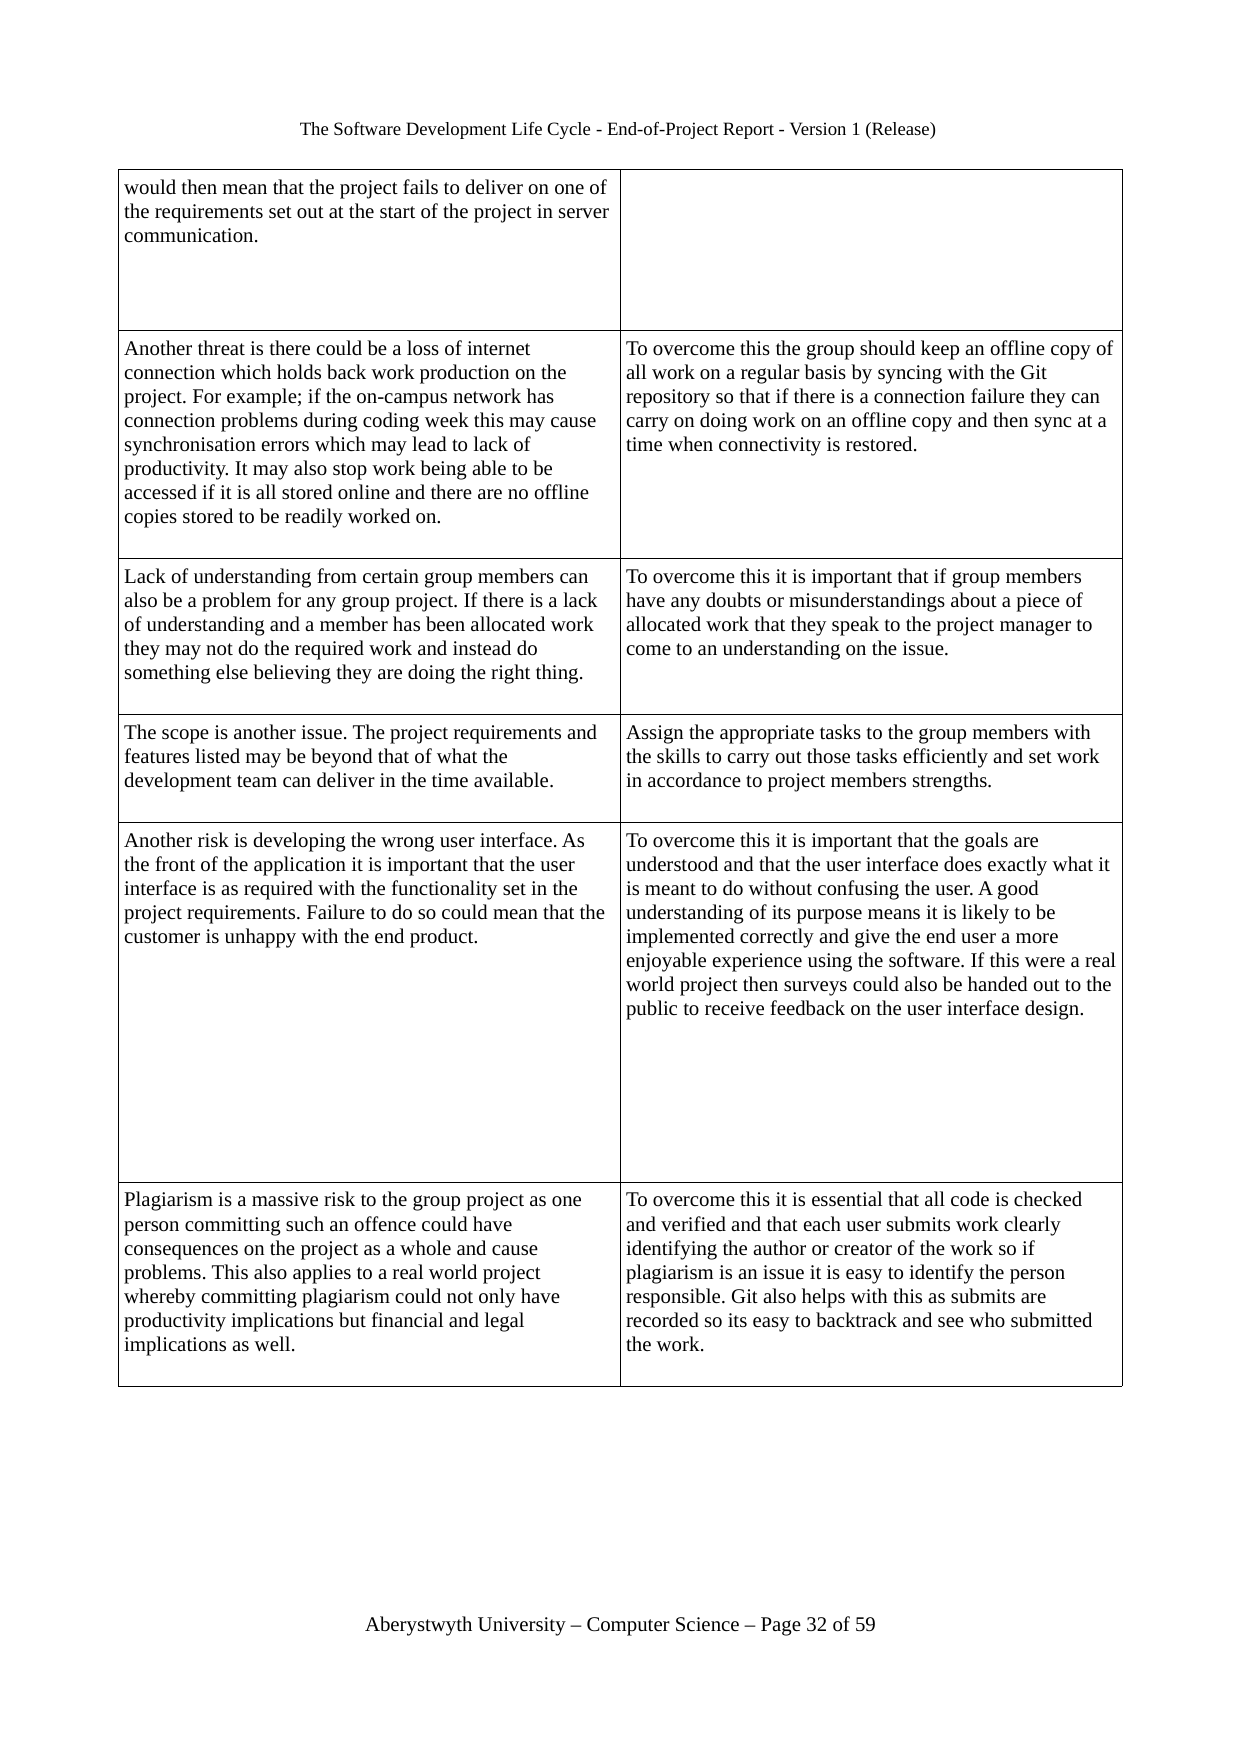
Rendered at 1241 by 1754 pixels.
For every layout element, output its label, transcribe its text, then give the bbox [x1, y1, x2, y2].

table_cell [621, 170, 1122, 330]
table_cell Assign the appropriate tasks to the group members with the skills to carry out those tasks efficiently and set work in accordance to project members strengths. [621, 715, 1122, 822]
table_cell To overcome this it is essential that all code is checked and verified and that each user submits work clearly identifying the author or creator of the work so if plagiarism is an issue it is easy to identify the person responsible. Git also helps with this as submits are recorded so its easy to backtrack and see who submitted the work. [621, 1183, 1122, 1386]
table_cell To overcome this the group should keep an offline copy of all work on a regular basis by syncing with the Git repository so that if there is a connection failure they can carry on doing work on an offline copy and then sync at a time when connectivity is restored. [621, 331, 1122, 558]
table_cell Lack of understanding from certain group members can also be a problem for any group project. If there is a lack of understanding and a member has been allocated work they may not do the required work and instead do something else believing they are doing the right thing. [119, 559, 620, 714]
table_cell Another risk is developing the wrong user interface. As the front of the application it is important that the user interface is as required with the functionality set in the project requirements. Failure to do so could mean that the customer is unhappy with the end product. [119, 823, 620, 1182]
table_cell Plagiarism is a massive risk to the group project as one person committing such an offence could have consequences on the project as a whole and cause problems. This also applies to a real world project whereby committing plagiarism could not only have productivity implications but financial and legal implications as well. [119, 1183, 620, 1386]
table_cell To overcome this it is important that if group members have any doubts or misunderstandings about a piece of allocated work that they speak to the project manager to come to an understanding on the issue. [621, 559, 1122, 714]
table_cell Another threat is there could be a loss of internet connection which holds back work production on the project. For example; if the on-campus network has connection problems during coding week this may cause synchronisation errors which may lead to lack of productivity. It may also stop work being able to be accessed if it is all stored online and there are no offline copies stored to be readily worked on. [119, 331, 620, 558]
table_cell The scope is another issue. The project requirements and features listed may be beyond that of what the development team can deliver in the time available. [119, 715, 620, 822]
table_cell To overcome this it is important that the goals are understood and that the user interface does exactly what it is meant to do without confusing the user. A good understanding of its purpose means it is likely to be implemented correctly and give the end user a more enjoyable experience using the software. If this were a real world project then surveys could also be handed out to the public to receive feedback on the user interface design. [621, 823, 1122, 1182]
table_cell would then mean that the project fails to deliver on one of the requirements set out at the start of the project in server communication. [119, 170, 620, 330]
